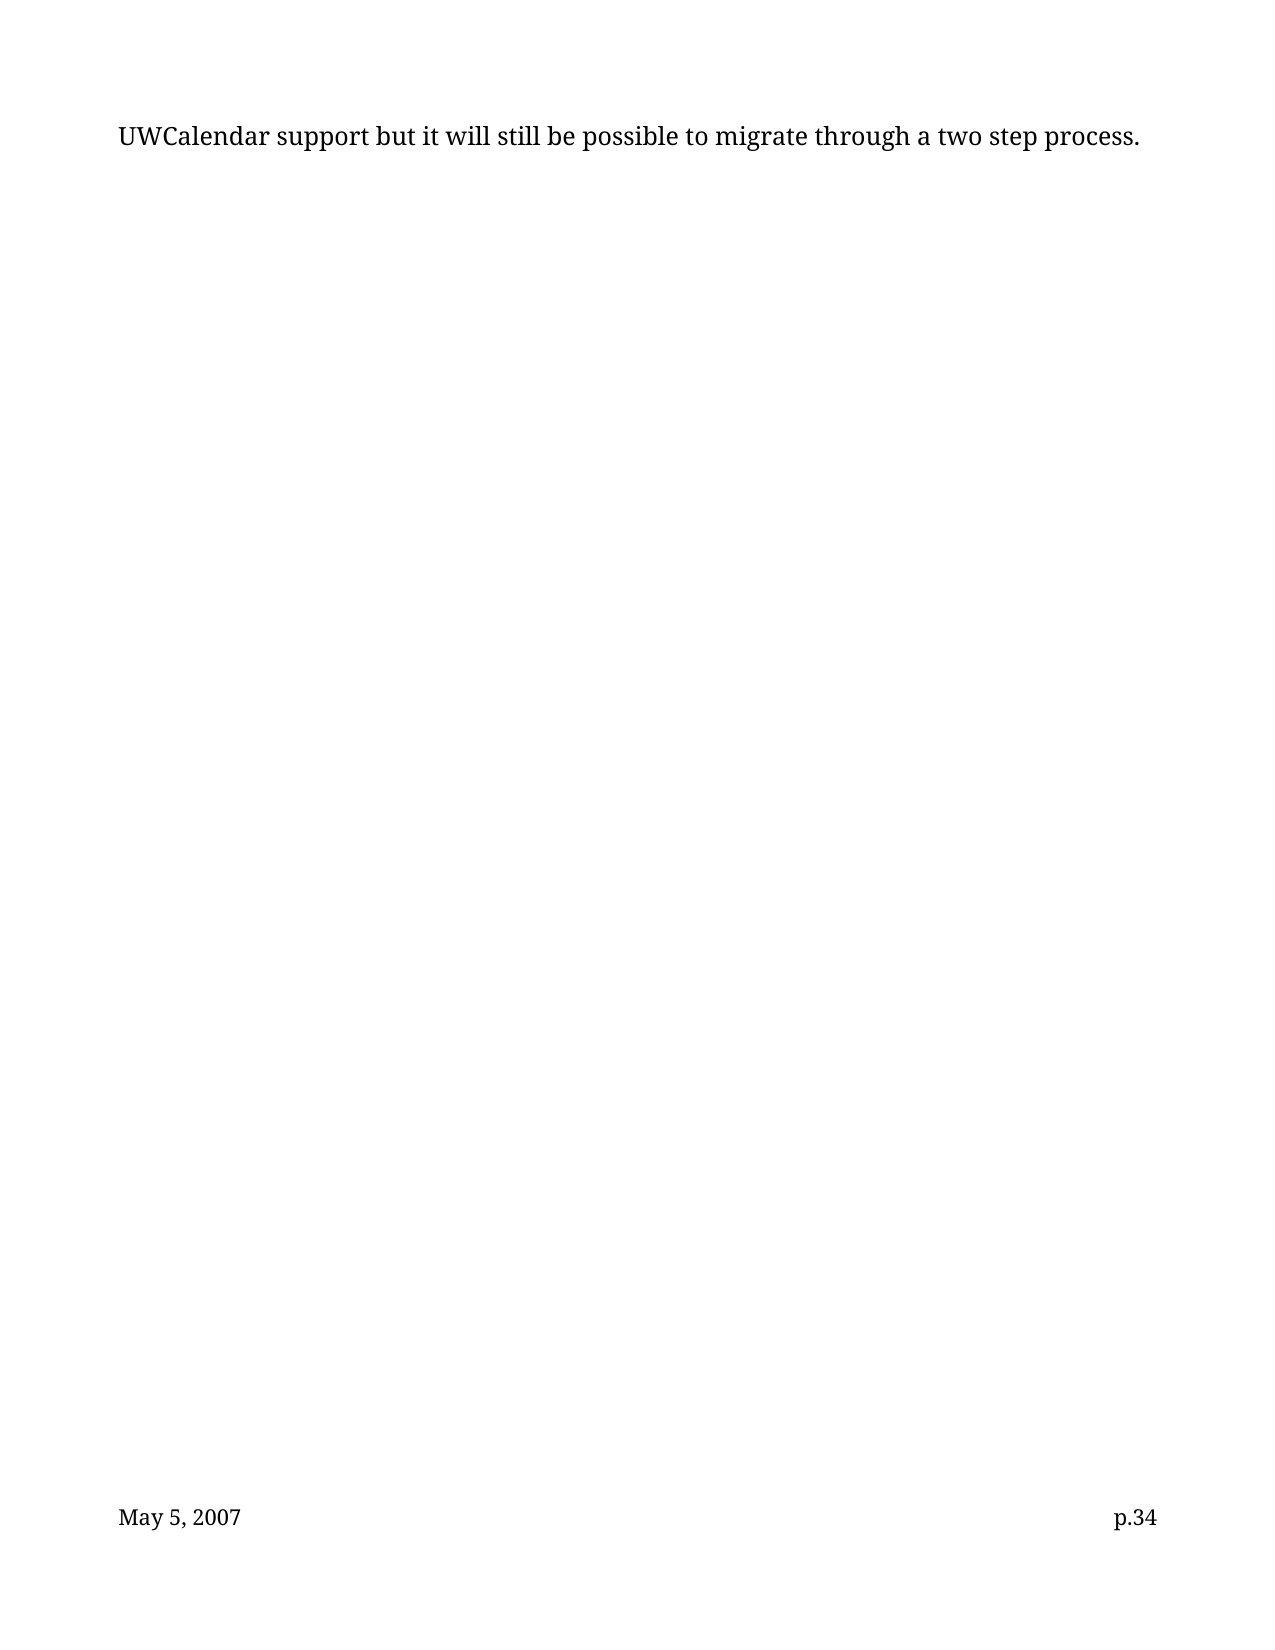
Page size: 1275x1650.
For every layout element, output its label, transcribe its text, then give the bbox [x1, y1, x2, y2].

text UWCalendar support but it will still be possible to migrate through a two step process. [118, 118, 1157, 152]
